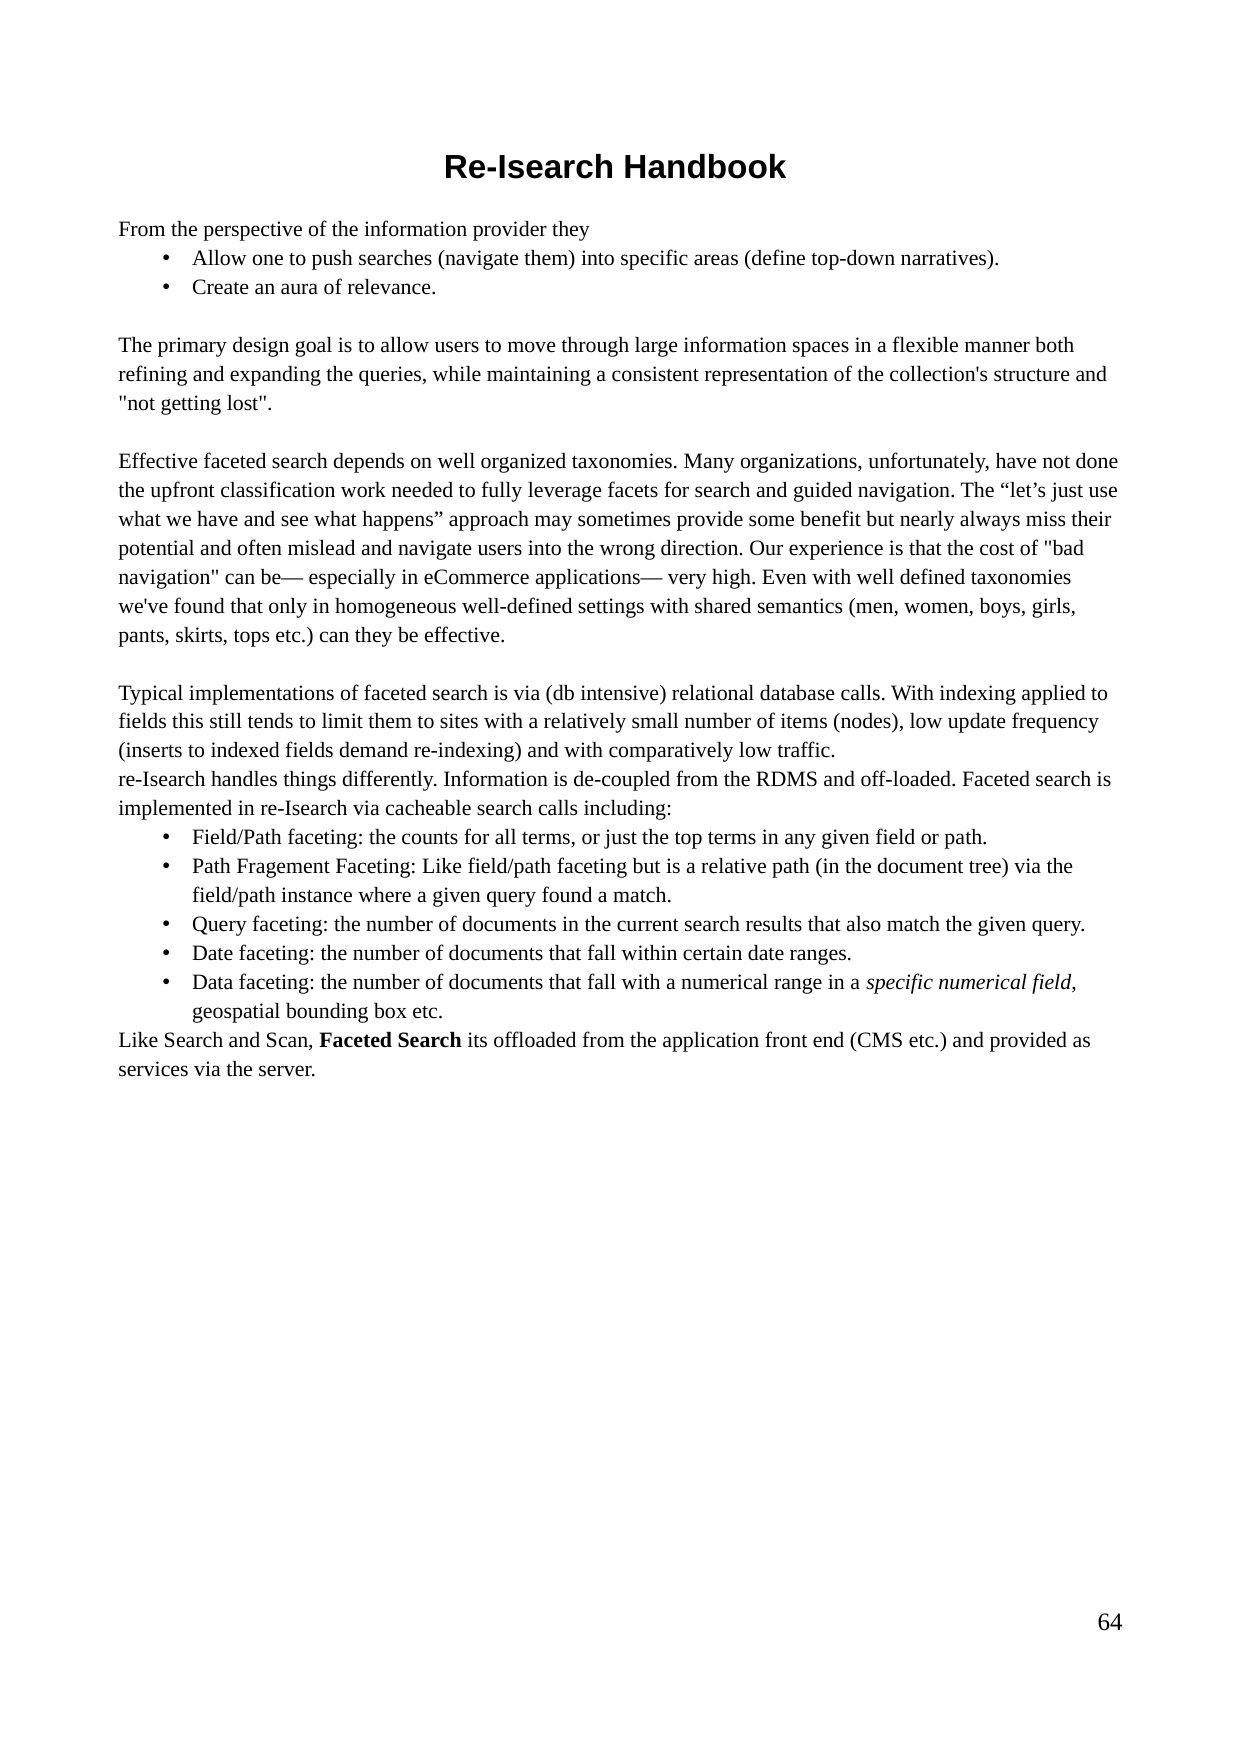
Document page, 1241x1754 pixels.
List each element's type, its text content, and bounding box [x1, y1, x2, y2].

list Path Fragement Faceting: Like field/path faceting but is a relative path (in the document tree) via the field/path instance where a given query found a match. [162, 853, 1122, 907]
text Like Search and Scan, Faceted Search its offloaded from the application front end (CMS etc.) and provided as services via the server. [118, 1027, 1122, 1081]
list Allow one to push searches (navigate them) into specific areas (define top-down narratives). [162, 245, 1122, 270]
list Field/Path faceting: the counts for all terms, or just the top terms in any given field or path. [162, 824, 1122, 849]
text From the perspective of the information provider they [118, 216, 1122, 241]
list Date faceting: the number of documents that fall within certain date ranges. [162, 940, 1122, 965]
text Typical implementations of faceted search is via (db intensive) relational database calls. With indexing applied to fields this still tends to limit them to sites with a relatively small number of items (nodes), low update frequency (inserts to indexed fields demand re-indexing) and with comparatively low traffic. [118, 679, 1122, 763]
list Data faceting: the number of documents that fall with a numerical range in a specific numerical field, geospatial bounding box etc. [162, 969, 1122, 1023]
text Effective faceted search depends on well organized taxonomies. Many organizations, unfortunately, have not done the upfront classification work needed to fully leverage facets for search and guided navigation. The “let’s just use what we have and see what happens” approach may sometimes provide some benefit but nearly always miss their potential and often mislead and navigate users into the wrong direction. Our experience is that the cost of "bad navigation" can be— especially in eCommerce applications— very high. Even with well defined taxonomies we've found that only in homogeneous well-defined settings with shared semantics (men, women, boys, girls, pants, skirts, tops etc.) can they be effective. [118, 419, 1122, 647]
text re-Isearch handles things differently. Information is de-coupled from the RDMS and off-loaded. Faceted search is implemented in re-Isearch via cacheable search calls including: [118, 766, 1122, 821]
list Create an aura of relevance. [162, 274, 1122, 299]
text The primary design goal is to allow users to move through large information spaces in a flexible manner both refining and expanding the queries, while maintaining a consistent representation of the collection's structure and "not getting lost". [118, 332, 1122, 415]
list Query faceting: the number of documents in the current search results that also match the given query. [162, 911, 1122, 936]
